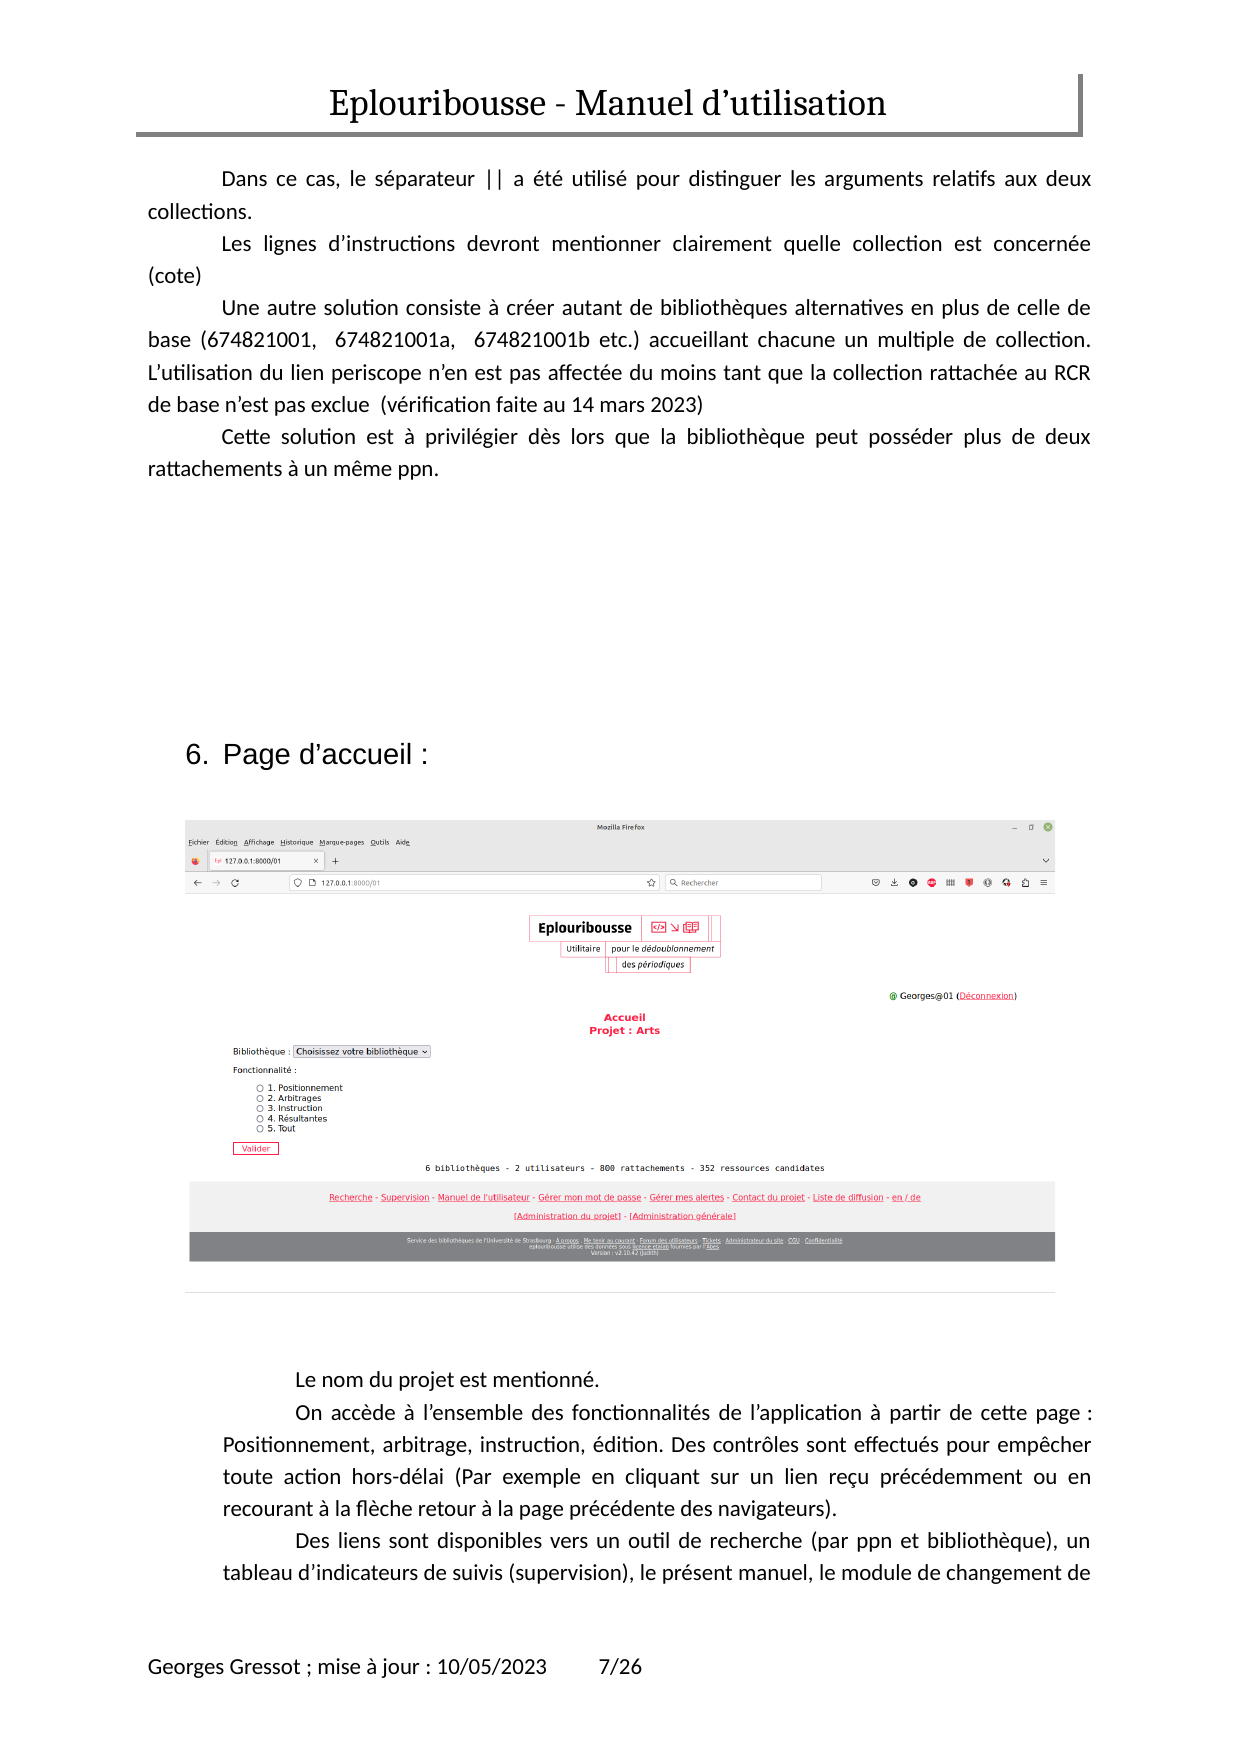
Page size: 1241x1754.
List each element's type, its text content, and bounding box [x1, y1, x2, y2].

list Une autre solution consiste à créer autant de bibliothèques alternatives en plus de celle de base (674821001, 674821001a, 674821001b etc.) accueillant chacune un multiple de collection. L’utilisation du lien periscope n’en est pas affectée du moins tant que la collection rattachée au RCR de base n’est pas exclue (vérification faite au 14 mars 2023) [148, 293, 1093, 418]
subtitle Page d’accueil : [185, 737, 1093, 770]
picture [185, 820, 1055, 1293]
list Des liens sont disponibles vers un outil de recherche (par ppn et bibliothèque), un tableau d’indicateurs de suivis (supervision), le présent manuel, le module de changement de [223, 1526, 1093, 1587]
list Le nom du projet est mentionné. [223, 1365, 1093, 1393]
list Dans ce cas, le séparateur || a été utilisé pour distinguer les arguments relatifs aux deux collections. [148, 164, 1093, 225]
list Cette solution est à privilégier dès lors que la bibliothèque peut posséder plus de deux rattachements à un même ppn. [148, 422, 1093, 482]
list Les lignes d’instructions devront mentionner clairement quelle collection est concernée (cote) [148, 229, 1093, 289]
list On accède à l’ensemble des fonctionnalités de l’application à partir de cette page : Positionnement, arbitrage, instruction, édition. Des contrôles sont effectués pour empêcher toute action hors-délai (Par exemple en cliquant sur un lien reçu précédemment ou en recourant à la flèche retour à la page précédente des navigateurs). [223, 1398, 1093, 1522]
